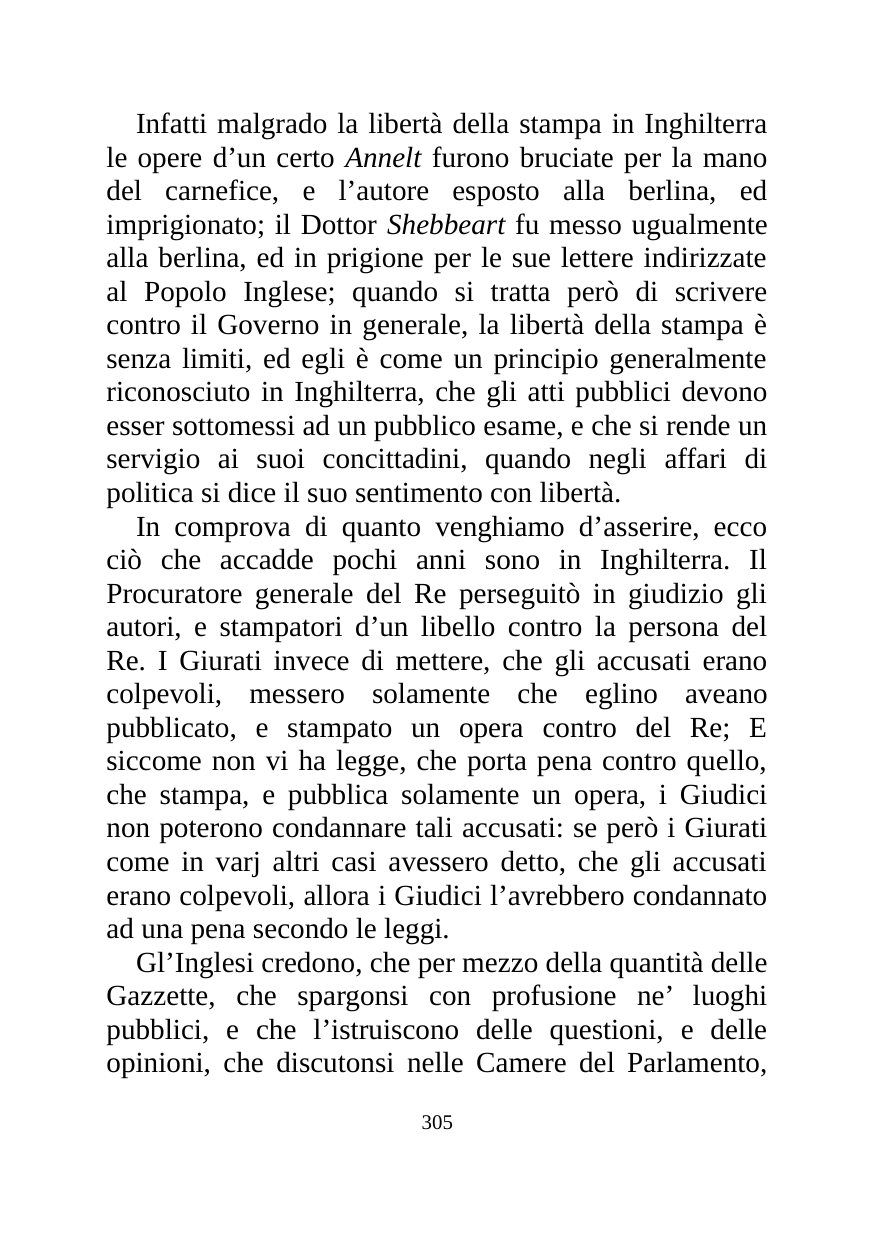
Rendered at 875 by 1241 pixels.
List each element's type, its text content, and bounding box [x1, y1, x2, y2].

text Infatti malgrado la libertà della stampa in Inghilterra le opere d’un certo Annelt furono bruciate per la mano del carnefice, e l’autore esposto alla berlina, ed imprigionato; il Dottor Shebbeart fu messo ugualmente alla berlina, ed in prigione per le sue lettere indirizzate al Popolo Inglese; quando si tratta però di scrivere contro il Governo in generale, la libertà della stampa è senza limiti, ed egli è come un principio generalmente riconosciuto in Inghilterra, che gli atti pubblici devono esser sottomessi ad un pubblico esame, e che si rende un servigio ai suoi concittadini, quando negli affari di politica si dice il suo sentimento con libertà. [106, 106, 768, 509]
text Gl’Inglesi credono, che per mezzo della quantità delle Gazzette, che spargonsi con profusione ne’ luoghi pubblici, e che l’istruiscono delle questioni, e delle opinioni, che discutonsi nelle Camere del Parlamento, [106, 945, 768, 1079]
text In comprova di quanto venghiamo d’asserire, ecco ciò che accadde pochi anni sono in Inghilterra. Il Procuratore generale del Re perseguitò in giudizio gli autori, e stampatori d’un libello contro la persona del Re. I Giurati invece di mettere, che gli accusati erano colpevoli, messero solamente che eglino aveano pubblicato, e stampato un opera contro del Re; E siccome non vi ha legge, che porta pena contro quello, che stampa, e pubblica solamente un opera, i Giudici non poterono condannare tali accusati: se però i Giurati come in varj altri casi avessero detto, che gli accusati erano colpevoli, allora i Giudici l’avrebbero condannato ad una pena secondo le leggi. [106, 509, 768, 945]
